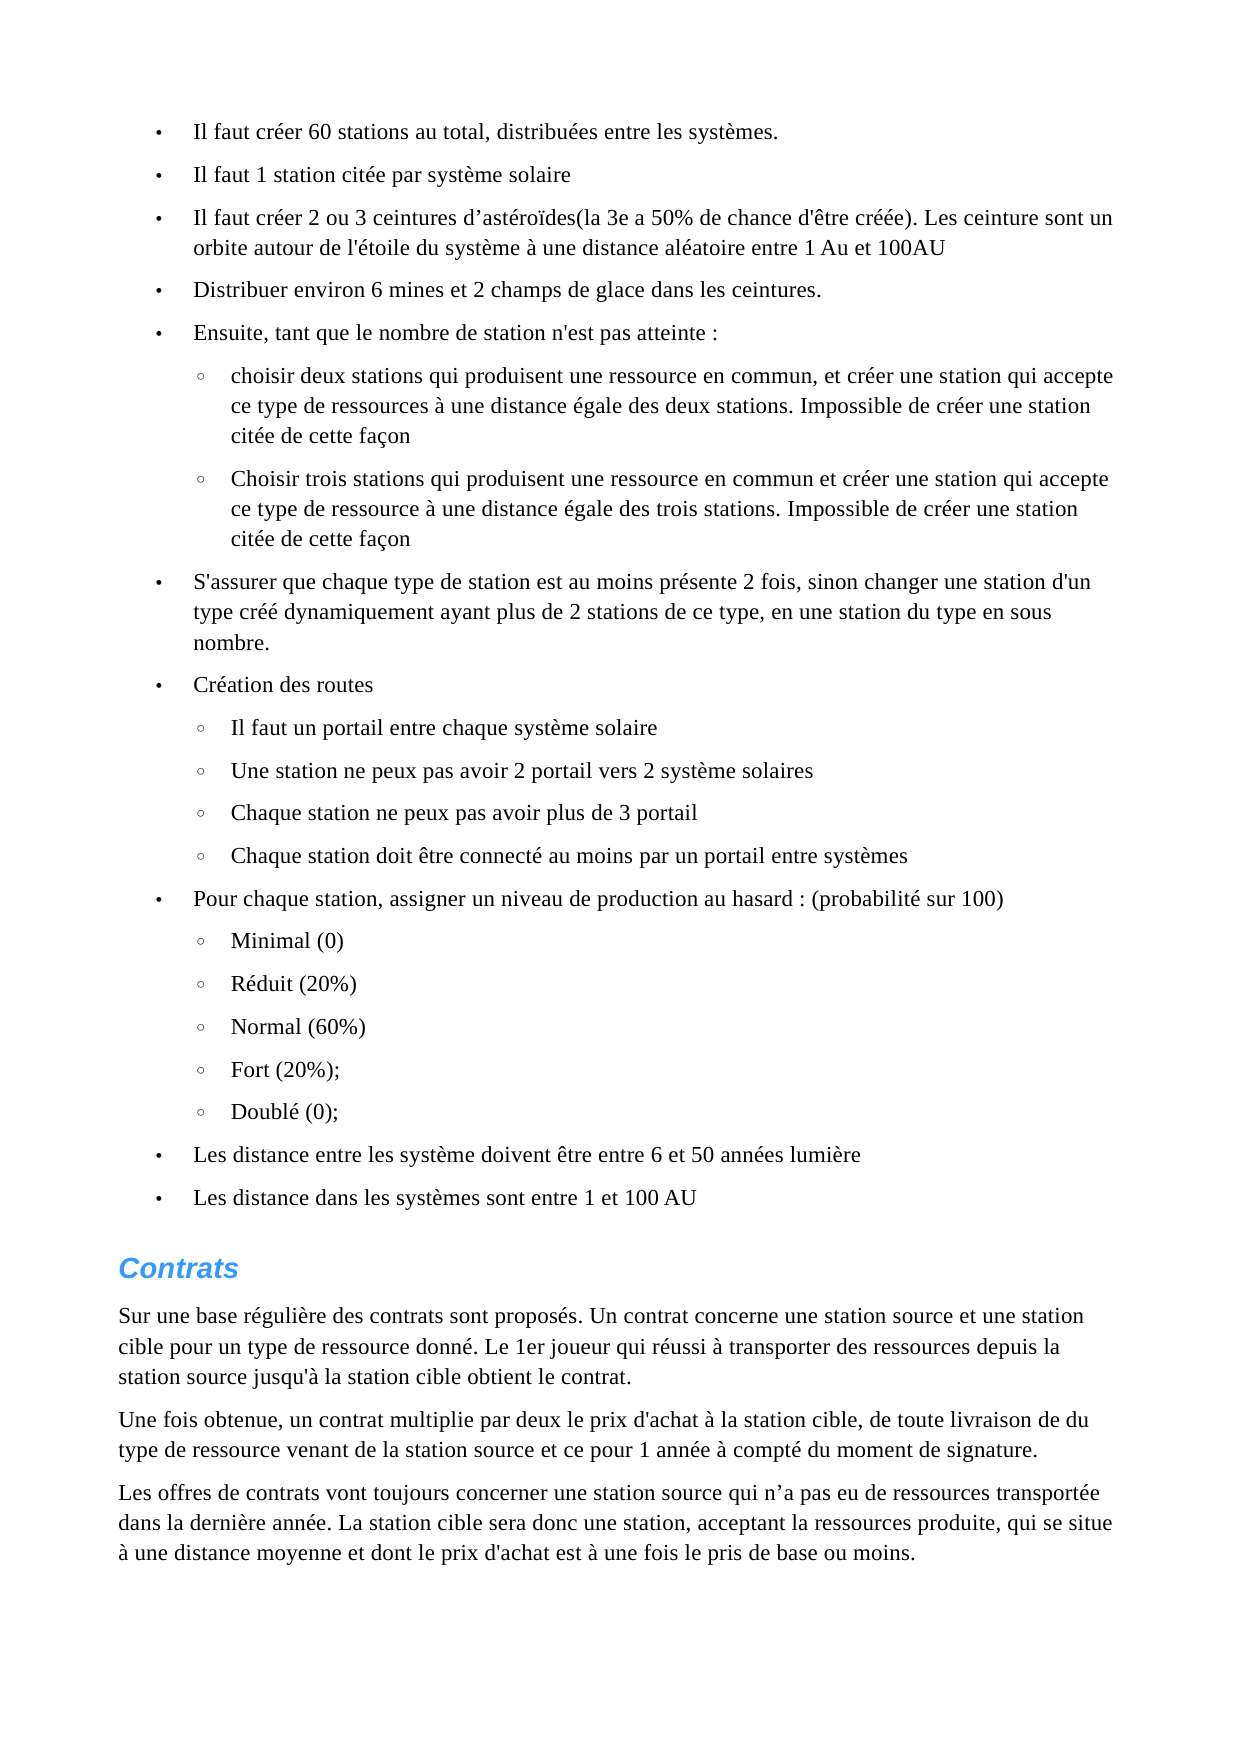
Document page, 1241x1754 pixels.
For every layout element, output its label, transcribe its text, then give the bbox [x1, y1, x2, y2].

list Les distance entre les système doivent être entre 6 et 50 années lumière [156, 1141, 1122, 1167]
text Sur une base régulière des contrats sont proposés. Un contrat concerne une station source et une station cible pour un type de ressource donné. Le 1er joueur qui réussi à transporter des ressources depuis la station source jusqu'à la station cible obtient le contrat. [118, 1302, 1122, 1389]
list Une station ne peux pas avoir 2 portail vers 2 système solaires [193, 757, 1122, 783]
list Il faut un portail entre chaque système solaire [193, 714, 1122, 740]
list S'assurer que chaque type de station est au moins présente 2 fois, sinon changer une station d'un type créé dynamiquement ayant plus de 2 stations de ce type, en une station du type en sous nombre. [156, 568, 1122, 655]
list Chaque station doit être connecté au moins par un portail entre systèmes [193, 842, 1122, 868]
list Normal (60%) [193, 1013, 1122, 1039]
list Réduit (20%) [193, 970, 1122, 997]
text Les offres de contrats vont toujours concerner une station source qui n’a pas eu de ressources transportée dans la dernière année. La station cible sera donc une station, acceptant la ressources produite, qui se situe à une distance moyenne et dont le prix d'achat est à une fois le pris de base ou moins. [118, 1478, 1122, 1565]
list Pour chaque station, assigner un niveau de production au hasard : (probabilité sur 100) [156, 885, 1122, 911]
list Création des routes [156, 671, 1122, 698]
list Choisir trois stations qui produisent une ressource en commun et créer une station qui accepte ce type de ressource à une distance égale des trois stations. Impossible de créer une station citée de cette façon [193, 465, 1122, 552]
list Chaque station ne peux pas avoir plus de 3 portail [193, 799, 1122, 826]
list Il faut 1 station citée par système solaire [156, 161, 1122, 187]
list Fort (20%); [193, 1056, 1122, 1082]
list Distribuer environ 6 mines et 2 champs de glace dans les ceintures. [156, 276, 1122, 303]
list Il faut créer 60 stations au total, distribuées entre les systèmes. [156, 118, 1122, 144]
list Ensuite, tant que le nombre de station n'est pas atteinte : [156, 319, 1122, 346]
list Doublé (0); [193, 1098, 1122, 1125]
list Minimal (0) [193, 927, 1122, 954]
text Une fois obtenue, un contrat multiplie par deux le prix d'achat à la station cible, de toute livraison de du type de ressource venant de la station source et ce pour 1 année à compté du moment de signature. [118, 1406, 1122, 1462]
list Il faut créer 2 ou 3 ceintures d’astéroïdes(la 3e a 50% de chance d'être créée). Les ceinture sont un orbite autour de l'étoile du système à une distance aléatoire entre 1 Au et 100AU [156, 203, 1122, 260]
subtitle Contrats [118, 1251, 1122, 1285]
list choisir deux stations qui produisent une ressource en commun, et créer une station qui accepte ce type de ressources à une distance égale des deux stations. Impossible de créer une station citée de cette façon [193, 362, 1122, 449]
list Les distance dans les systèmes sont entre 1 et 100 AU [156, 1184, 1122, 1210]
